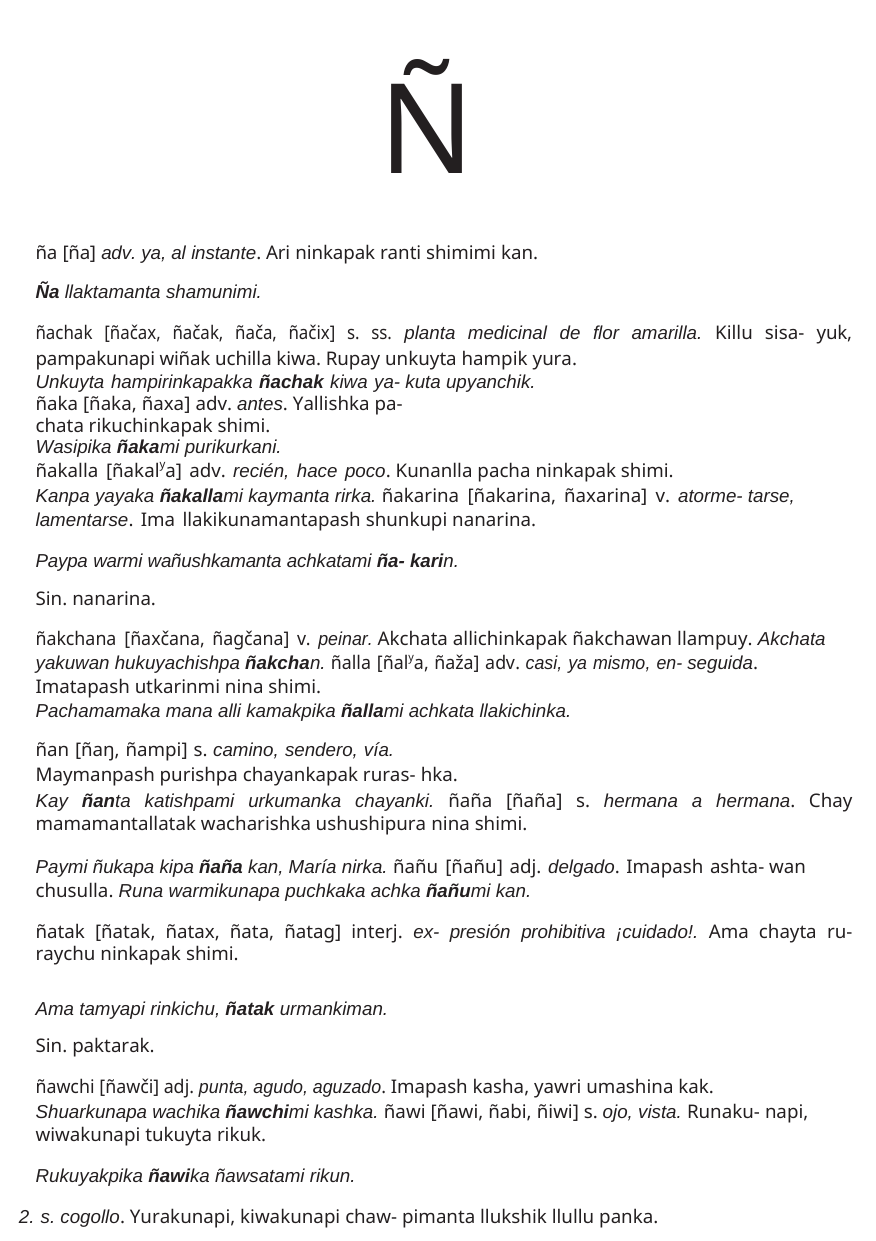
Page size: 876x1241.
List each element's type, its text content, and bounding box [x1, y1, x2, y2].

subtitle Ñ [19, 40, 835, 210]
text ñakalla [ñakalya] adv. recién, hace poco. Kunanlla pacha ninkapak shimi. [35, 457, 856, 482]
text Kanpa yayaka ñakallami kaymanta rirka. ñakarina [ñakarina, ñaxarina] v. atorme- tarse, lamentarse. Ima llakikunamantapash shunkupi nanarina. [35, 483, 853, 532]
list s. cogollo. Yurakunapi, kiwakunapi chaw- pimanta llukshik llullu panka. [19, 1204, 816, 1229]
text Paymi ñukapa kipa ñaña kan, María nirka. ñañu [ñañu] adj. delgado. Imapash ashta- wan chusulla. Runa warmikunapa puchkaka achka ñañumi kan. [35, 854, 854, 903]
text ñatak [ñatak, ñatax, ñata, ñatag] interj. ex- presión prohibitiva ¡cuidado!. Ama chayta ru- raychu ninkapak shimi. [35, 920, 852, 965]
text Rukuyakpika ñawika ñawsatami rikun. [35, 1165, 856, 1186]
text Unkuyta hampirinkapakka ñachak kiwa ya- kuta upyanchik. [35, 370, 852, 392]
text ñachak [ñačax, ñačak, ñača, ñačix] s. ss. planta medicinal de flor amarilla. Killu sisa- yuk, pampakunapi wiñak uchilla kiwa. Rupay unkuyta hampik yura. [35, 319, 852, 370]
text Kay ñanta katishpami urkumanka chayanki. ñaña [ñaña] s. hermana a hermana. Chay mamamantallatak wacharishka ushushipura nina shimi. [35, 788, 852, 836]
text chata rikuchinkapak shimi. [35, 416, 856, 437]
text ñawchi [ñawči] adj. punta, agudo, aguzado. Imapash kasha, yawri umashina kak. [35, 1074, 817, 1098]
text Shuarkunapa wachika ñawchimi kashka. ñawi [ñawi, ñabi, ñiwi] s. ojo, vista. Runaku- napi, wiwakunapi tukuyta rikuk. [35, 1100, 818, 1147]
text Sin. paktarak. [35, 1037, 856, 1057]
text Wasipika ñakami purikurkani. [35, 437, 856, 457]
text Pachamamaka mana alli kamakpika ñallami achkata llakichinka. [35, 700, 852, 721]
text ña [ña] adv. ya, al instante. Ari ninkapak ranti shimimi kan. [35, 240, 852, 264]
text ñakchana [ñaxčana, ñagčana] v. peinar. Akchata allichinkapak ñakchawan llampuy. Akchata yakuwan hukuyachishpa ñakchan. ñalla [ñalya, ñaža] adv. casi, ya mismo, en- seguida. Imatapash utkarinmi nina shimi. [35, 626, 856, 699]
text Ña llaktamanta shamunimi. [35, 282, 856, 303]
text Paypa warmi wañushkamanta achkatami ña- karin. [35, 550, 856, 571]
text Sin. nanarina. [35, 588, 856, 609]
text Ama tamyapi rinkichu, ñatak urmankiman. [35, 997, 856, 1019]
text Maymanpash purishpa chayankapak ruras- hka. [35, 761, 852, 787]
text ñan [ñaŋ, ñampi] s. camino, sendero, vía. [35, 738, 856, 761]
text ñaka [ñaka, ñaxa] adv. antes. Yallishka pa- [35, 392, 856, 416]
